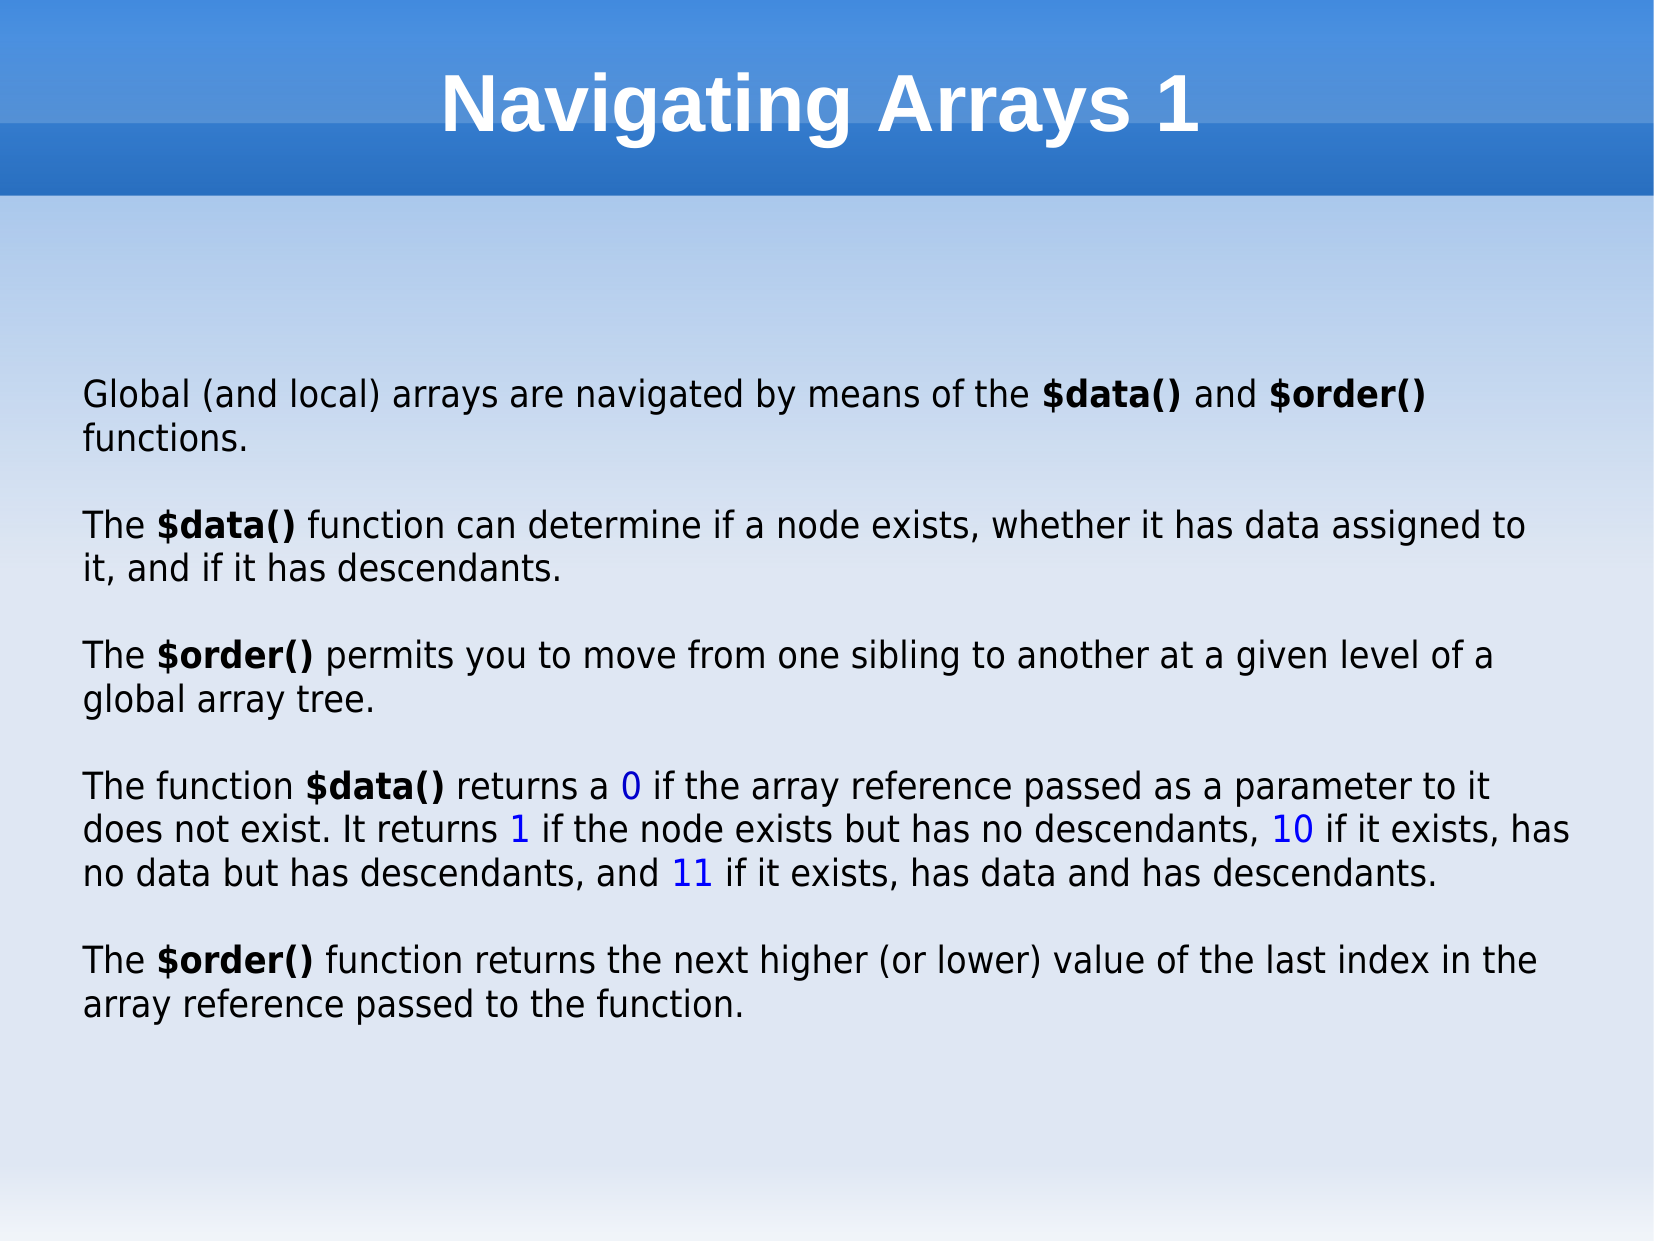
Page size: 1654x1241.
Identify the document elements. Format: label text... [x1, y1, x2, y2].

subtitle Global (and local) arrays are navigated by means of the $data() and $order() functions. The $data() function can determine if a node exists, whether it has data assigned to it, and if it has descendants. The $order() permits you to move from one sibling to another at a given level of a global array tree. The function $data() returns a 0 if the array reference passed as a parameter to it does not exist. It returns 1 if the node exists but has no descendants, 10 if it exists, has no data but has descendants, and 11 if it exists, has data and has descendants. The $order() function returns the next higher (or lower) value of the last index in the array reference passed to the function. [82, 290, 1571, 1109]
title Navigating Arrays 1 [76, 0, 1565, 208]
picture [0, 0, 1654, 1241]
